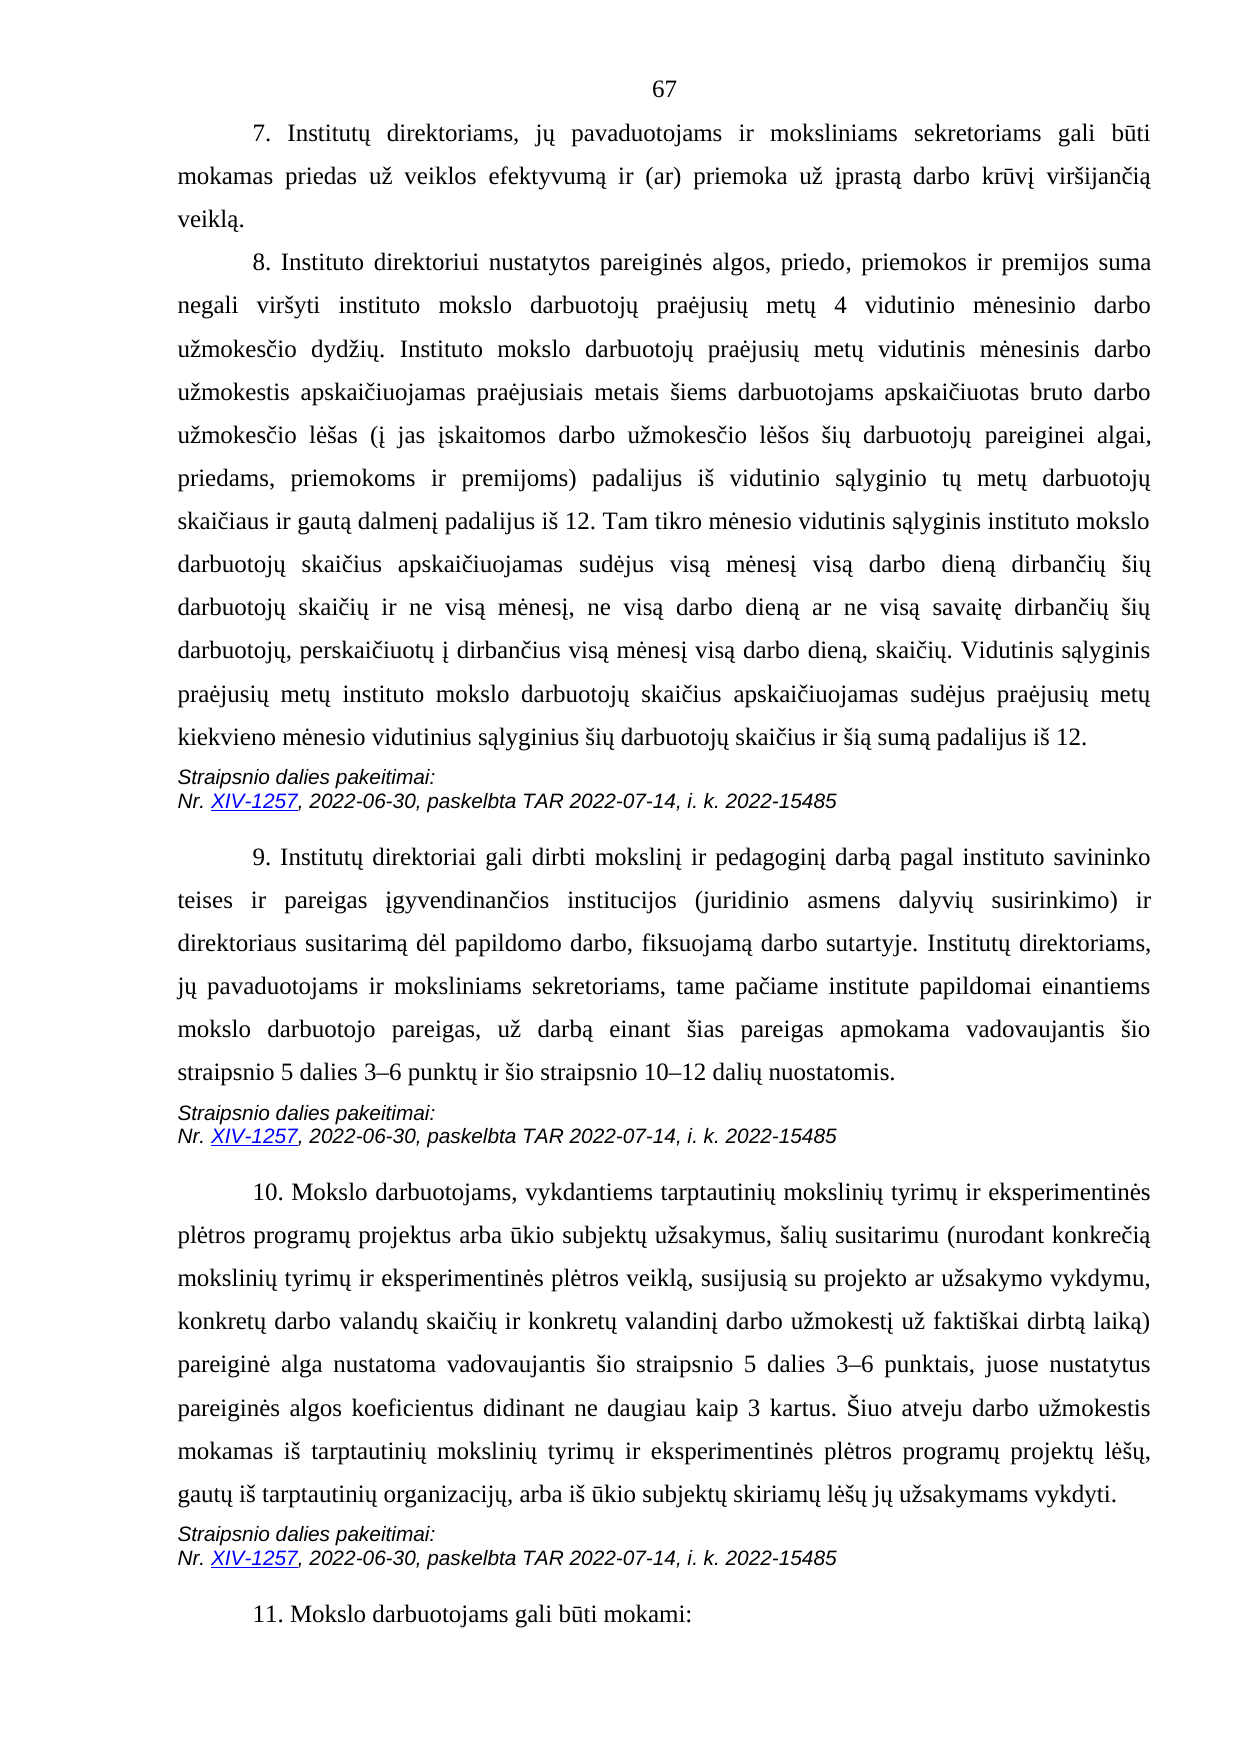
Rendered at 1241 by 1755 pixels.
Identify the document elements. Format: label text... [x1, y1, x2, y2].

text 7. Institutų direktoriams, jų pavaduotojams ir moksliniams sekretoriams gali būti mokamas priedas už veiklos efektyvumą ir (ar) priemoka už įprastą darbo krūvį viršijančią veiklą. [177, 118, 1152, 233]
text 10. Mokslo darbuotojams, vykdantiems tarptautinių mokslinių tyrimų ir eksperimentinės plėtros programų projektus arba ūkio subjektų užsakymus, šalių susitarimu (nurodant konkrečią mokslinių tyrimų ir eksperimentinės plėtros veiklą, susijusią su projekto ar užsakymo vykdymu, konkretų darbo valandų skaičių ir konkretų valandinį darbo užmokestį už faktiškai dirbtą laiką) pareiginė alga nustatoma vadovaujantis šio straipsnio 5 dalies 3–6 punktais, juose nustatytus pareiginės algos koeficientus didinant ne daugiau kaip 3 kartus. Šiuo atveju darbo užmokestis mokamas iš tarptautinių mokslinių tyrimų ir eksperimentinės plėtros programų projektų lėšų, gautų iš tarptautinių organizacijų, arba iš ūkio subjektų skiriamų lėšų jų užsakymams vykdyti. [177, 1177, 1152, 1508]
text 8. Instituto direktoriui nustatytos pareiginės algos, priedo, priemokos ir premijos suma negali viršyti instituto mokslo darbuotojų praėjusių metų 4 vidutinio mėnesinio darbo užmokesčio dydžių. Instituto mokslo darbuotojų praėjusių metų vidutinis mėnesinis darbo užmokestis apskaičiuojamas praėjusiais metais šiems darbuotojams apskaičiuotas bruto darbo užmokesčio lėšas (į jas įskaitomos darbo užmokesčio lėšos šių darbuotojų pareiginei algai, priedams, priemokoms ir premijoms) padalijus iš vidutinio sąlyginio tų metų darbuotojų skaičiaus ir gautą dalmenį padalijus iš 12. Tam tikro mėnesio vidutinis sąlyginis instituto mokslo darbuotojų skaičius apskaičiuojamas sudėjus visą mėnesį visą darbo dieną dirbančių šių darbuotojų skaičių ir ne visą mėnesį, ne visą darbo dieną ar ne visą savaitę dirbančių šių darbuotojų, perskaičiuotų į dirbančius visą mėnesį visą darbo dieną, skaičių. Vidutinis sąlyginis praėjusių metų instituto mokslo darbuotojų skaičius apskaičiuojamas sudėjus praėjusių metų kiekvieno mėnesio vidutinius sąlyginius šių darbuotojų skaičius ir šią sumą padalijus iš 12. [177, 247, 1152, 751]
text Nr. XIV-1257, 2022-06-30, paskelbta TAR 2022-07-14, i. k. 2022-15485 [177, 1546, 1152, 1570]
text Straipsnio dalies pakeitimai: [177, 1522, 1152, 1546]
text Straipsnio dalies pakeitimai: [177, 765, 1152, 789]
text Nr. XIV-1257, 2022-06-30, paskelbta TAR 2022-07-14, i. k. 2022-15485 [177, 789, 1152, 813]
text 9. Institutų direktoriai gali dirbti mokslinį ir pedagoginį darbą pagal instituto savininko teises ir pareigas įgyvendinančios institucijos (juridinio asmens dalyvių susirinkimo) ir direktoriaus susitarimą dėl papildomo darbo, fiksuojamą darbo sutartyje. Institutų direktoriams, jų pavaduotojams ir moksliniams sekretoriams, tame pačiame institute papildomai einantiems mokslo darbuotojo pareigas, už darbą einant šias pareigas apmokama vadovaujantis šio straipsnio 5 dalies 3–6 punktų ir šio straipsnio 10–12 dalių nuostatomis. [177, 842, 1152, 1086]
text Straipsnio dalies pakeitimai: [177, 1100, 1152, 1124]
text 11. Mokslo darbuotojams gali būti mokami: [177, 1599, 1152, 1627]
text Nr. XIV-1257, 2022-06-30, paskelbta TAR 2022-07-14, i. k. 2022-15485 [177, 1124, 1152, 1148]
